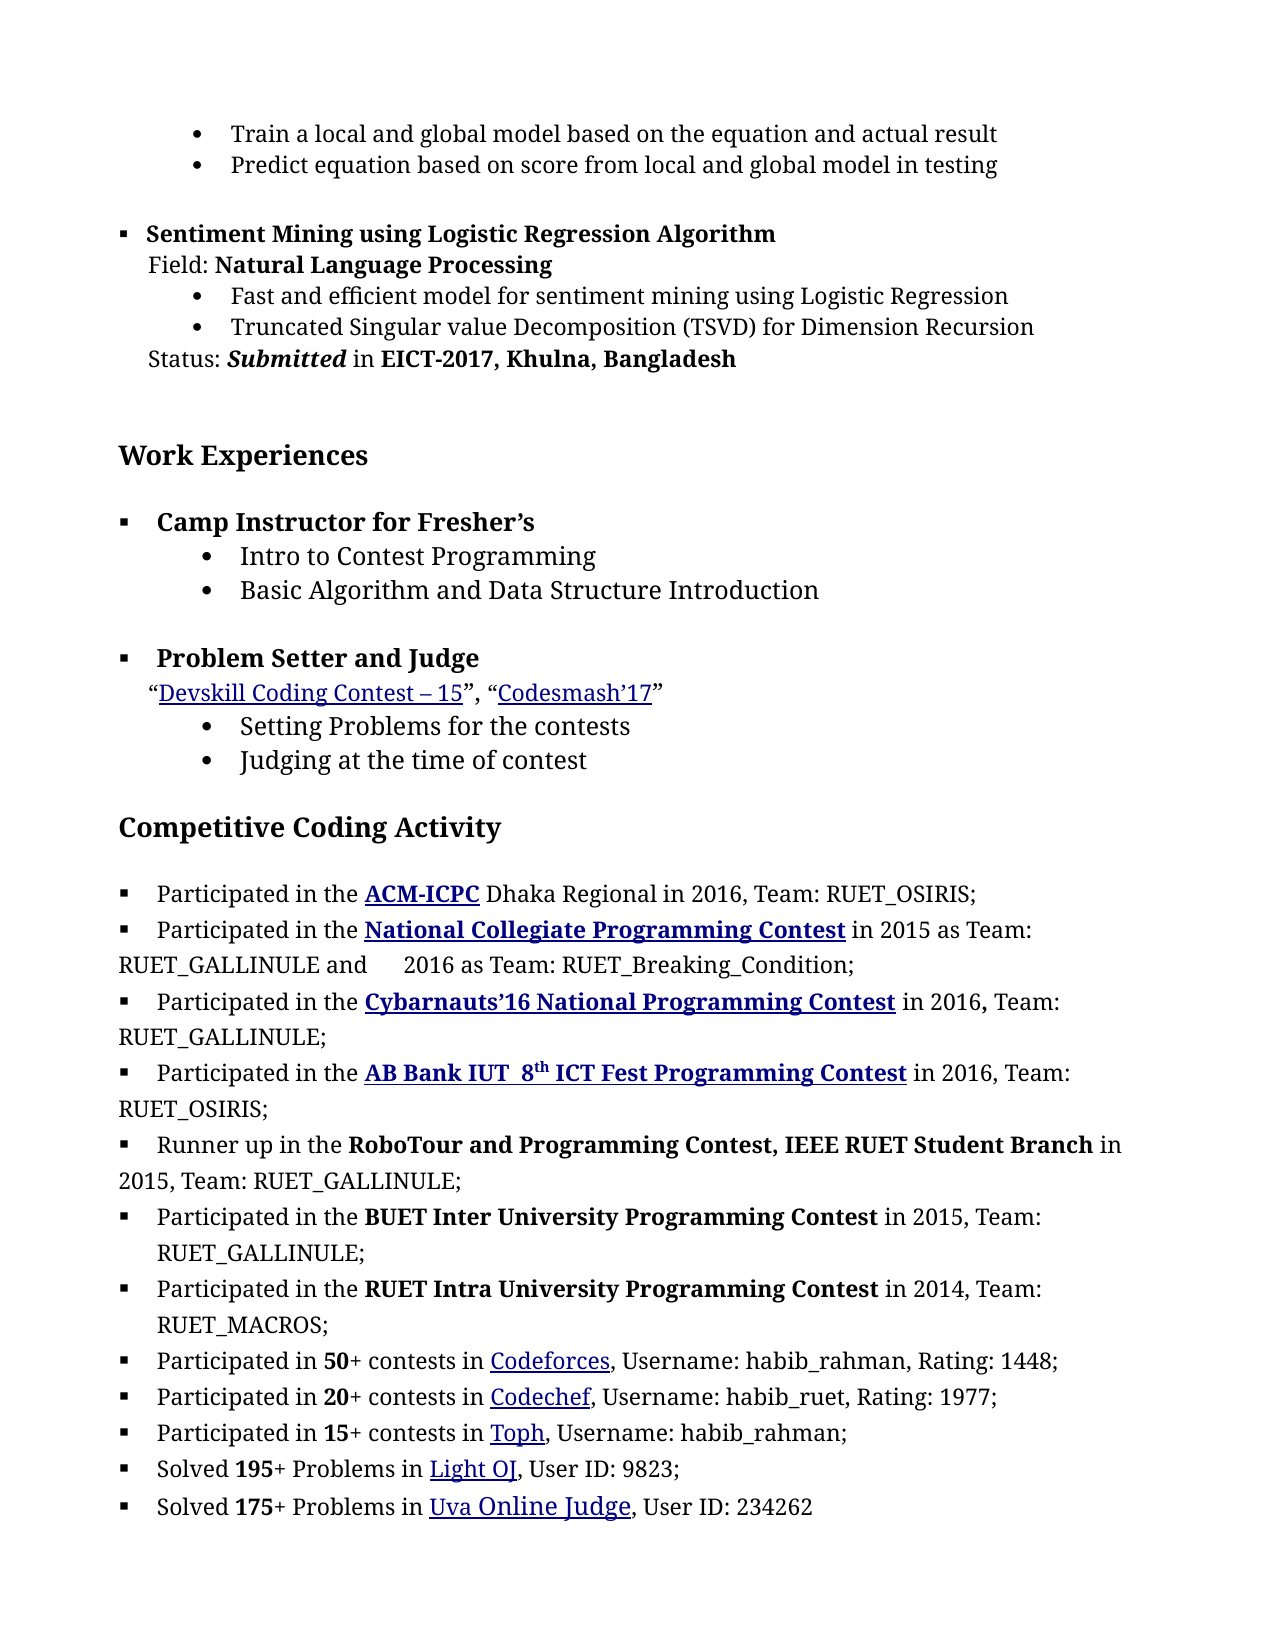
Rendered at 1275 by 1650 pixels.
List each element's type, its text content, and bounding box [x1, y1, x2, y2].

list Participated in the ACM-ICPC Dhaka Regional in 2016, Team: RUET_OSIRIS; [118, 878, 1157, 909]
list Participated in the National Collegiate Programming Contest in 2015 as Team: RUET_GALLINULE and 2016 as Team: RUET_Breaking_Condition; [118, 913, 1157, 981]
list Fast and efficient model for sentiment mining using Logistic Regression [193, 280, 1157, 311]
list Truncated Singular value Decomposition (TSVD) for Dimension Recursion [193, 311, 1157, 342]
list Participated in 20+ contests in Codechef, Username: habib_ruet, Rating: 1977; [118, 1381, 1157, 1412]
list Predict equation based on score from local and global model in testing [193, 149, 1157, 181]
list Participated in 15+ contests in Toph, Username: habib_rahman; [118, 1417, 1157, 1448]
text “Devskill Coding Contest – 15”, “Codesmash’17” [118, 675, 1157, 709]
text Field: Natural Language Processing [118, 249, 1157, 280]
list Runner up in the RoboTour and Programming Contest, IEEE RUET Student Branch in 2015, Team: RUET_GALLINULE; [118, 1129, 1157, 1196]
list Train a local and global model based on the equation and actual result [193, 118, 1157, 149]
text Work Experiences [118, 436, 1157, 473]
list Intro to Contest Programming [202, 538, 1157, 572]
list Judging at the time of contest [202, 743, 1157, 777]
list Participated in the RUET Intra University Programming Contest in 2014, Team: RUET_MACROS; [118, 1273, 1157, 1340]
list Solved 175+ Problems in Uva Online Judge, User ID: 234262 [118, 1488, 1157, 1523]
text Status: Submitted in EICT-2017, Khulna, Bangladesh [118, 342, 1157, 374]
list Setting Problems for the contests [202, 709, 1157, 743]
list Participated in the AB Bank IUT 8th ICT Fest Programming Contest in 2016, Team: RUET_OSIRIS; [118, 1057, 1157, 1124]
list Participated in the Cybarnauts’16 National Programming Contest in 2016, Team: RUET_GALLINULE; [118, 985, 1157, 1053]
list Sentiment Mining using Logistic Regression Algorithm [118, 217, 1157, 249]
list Participated in 50+ contests in Codeforces, Username: habib_rahman, Rating: 1448; [118, 1345, 1157, 1376]
list Basic Algorithm and Data Structure Introduction [202, 572, 1157, 607]
list Solved 195+ Problems in Light OJ, User ID: 9823; [118, 1453, 1157, 1484]
list Participated in the BUET Inter University Programming Contest in 2015, Team: RUET_GALLINULE; [118, 1201, 1157, 1268]
list Problem Setter and Judge [118, 641, 1157, 675]
text Competitive Coding Activity [118, 808, 1157, 845]
list Camp Instructor for Fresher’s [118, 504, 1157, 538]
